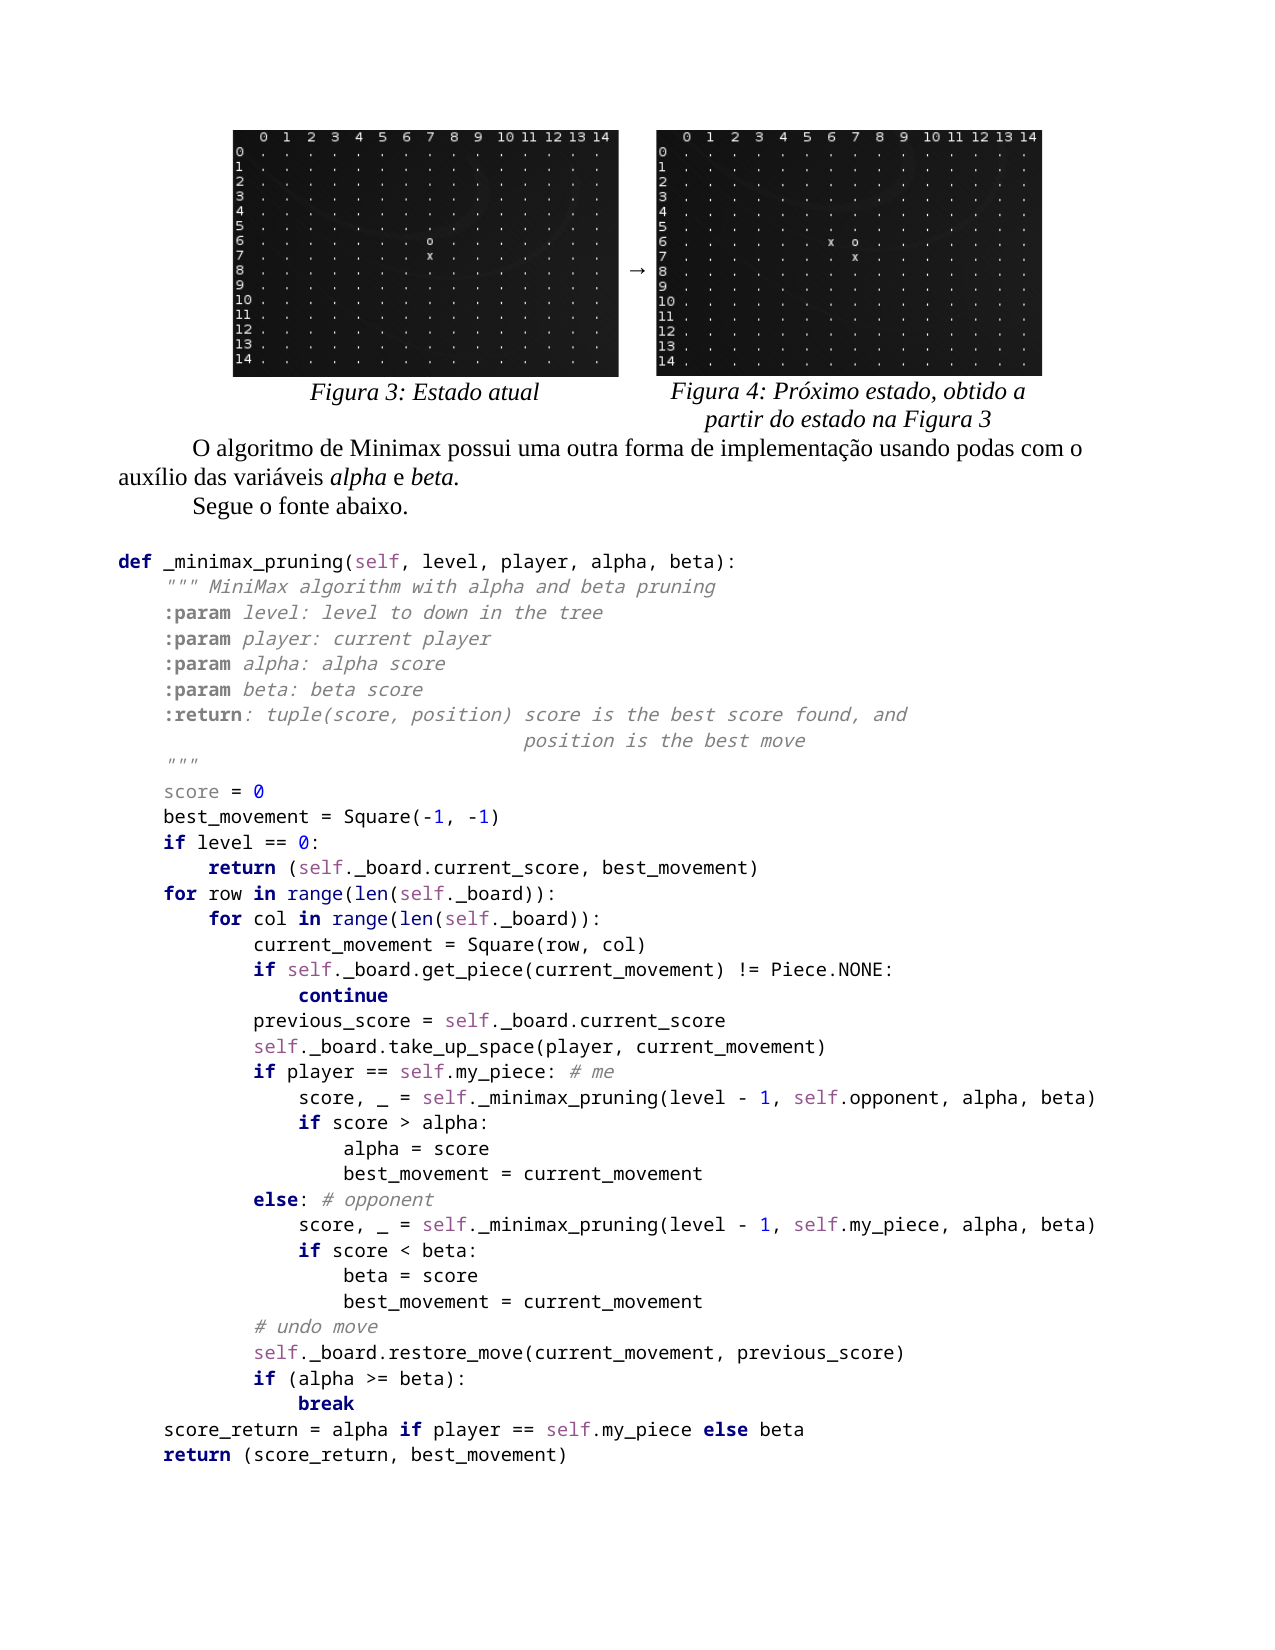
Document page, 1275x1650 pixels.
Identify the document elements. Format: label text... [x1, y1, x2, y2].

text for col in range(len(self._board)): [118, 906, 1157, 931]
text → [118, 118, 1157, 433]
text if score < beta: [118, 1237, 1157, 1263]
text self._board.restore_move(current_movement, previous_score) [118, 1339, 1157, 1365]
text :param alpha: alpha score [118, 650, 1157, 676]
text else: # opponent [118, 1186, 1157, 1212]
text current_movement = Square(row, col) [118, 931, 1157, 957]
text if level == 0: [118, 829, 1157, 854]
text continue [118, 982, 1157, 1008]
text Figura 4: Próximo estado, obtido a partir do estado na Figura 3 [656, 376, 1042, 433]
text O algoritmo de Minimax possui uma outra forma de implementação usando podas com o auxílio das variáveis alpha e beta. [118, 433, 1157, 491]
text if self._board.get_piece(current_movement) != Piece.NONE: [118, 957, 1157, 982]
text score_return = alpha if player == self.my_piece else beta [118, 1416, 1157, 1441]
text return (self._board.current_score, best_movement) [118, 854, 1157, 880]
text for row in range(len(self._board)): [118, 880, 1157, 906]
text score, _ = self._minimax_pruning(level - 1, self.opponent, alpha, beta) [118, 1084, 1157, 1110]
text :param player: current player [118, 625, 1157, 650]
text """ MiniMax algorithm with alpha and beta pruning [118, 574, 1157, 599]
text best_movement = Square(-1, -1) [118, 803, 1157, 829]
text :return: tuple(score, position) score is the best score found, and [118, 701, 1157, 727]
text best_movement = current_movement [118, 1288, 1157, 1314]
text :param level: level to down in the tree [118, 599, 1157, 625]
text score = 0 [118, 778, 1157, 803]
text alpha = score [118, 1135, 1157, 1161]
text previous_score = self._board.current_score [118, 1008, 1157, 1033]
text best_movement = current_movement [118, 1161, 1157, 1186]
text return (score_return, best_movement) [118, 1441, 1157, 1467]
text if player == self.my_piece: # me [118, 1059, 1157, 1084]
picture [656, 130, 1043, 376]
text position is the best move [118, 727, 1157, 752]
text self._board.take_up_space(player, current_movement) [118, 1033, 1157, 1059]
text Figura 3: Estado atual [233, 377, 619, 406]
text Segue o fonte abaixo. [118, 491, 1157, 519]
text :param beta: beta score [118, 676, 1157, 701]
text beta = score [118, 1263, 1157, 1288]
picture [232, 130, 619, 377]
text if (alpha >= beta): [118, 1365, 1157, 1390]
text """ [118, 752, 1157, 778]
text if score > alpha: [118, 1110, 1157, 1135]
text score, _ = self._minimax_pruning(level - 1, self.my_piece, alpha, beta) [118, 1212, 1157, 1237]
text def _minimax_pruning(self, level, player, alpha, beta): [118, 548, 1157, 574]
text break [118, 1390, 1157, 1416]
text # undo move [118, 1314, 1157, 1339]
